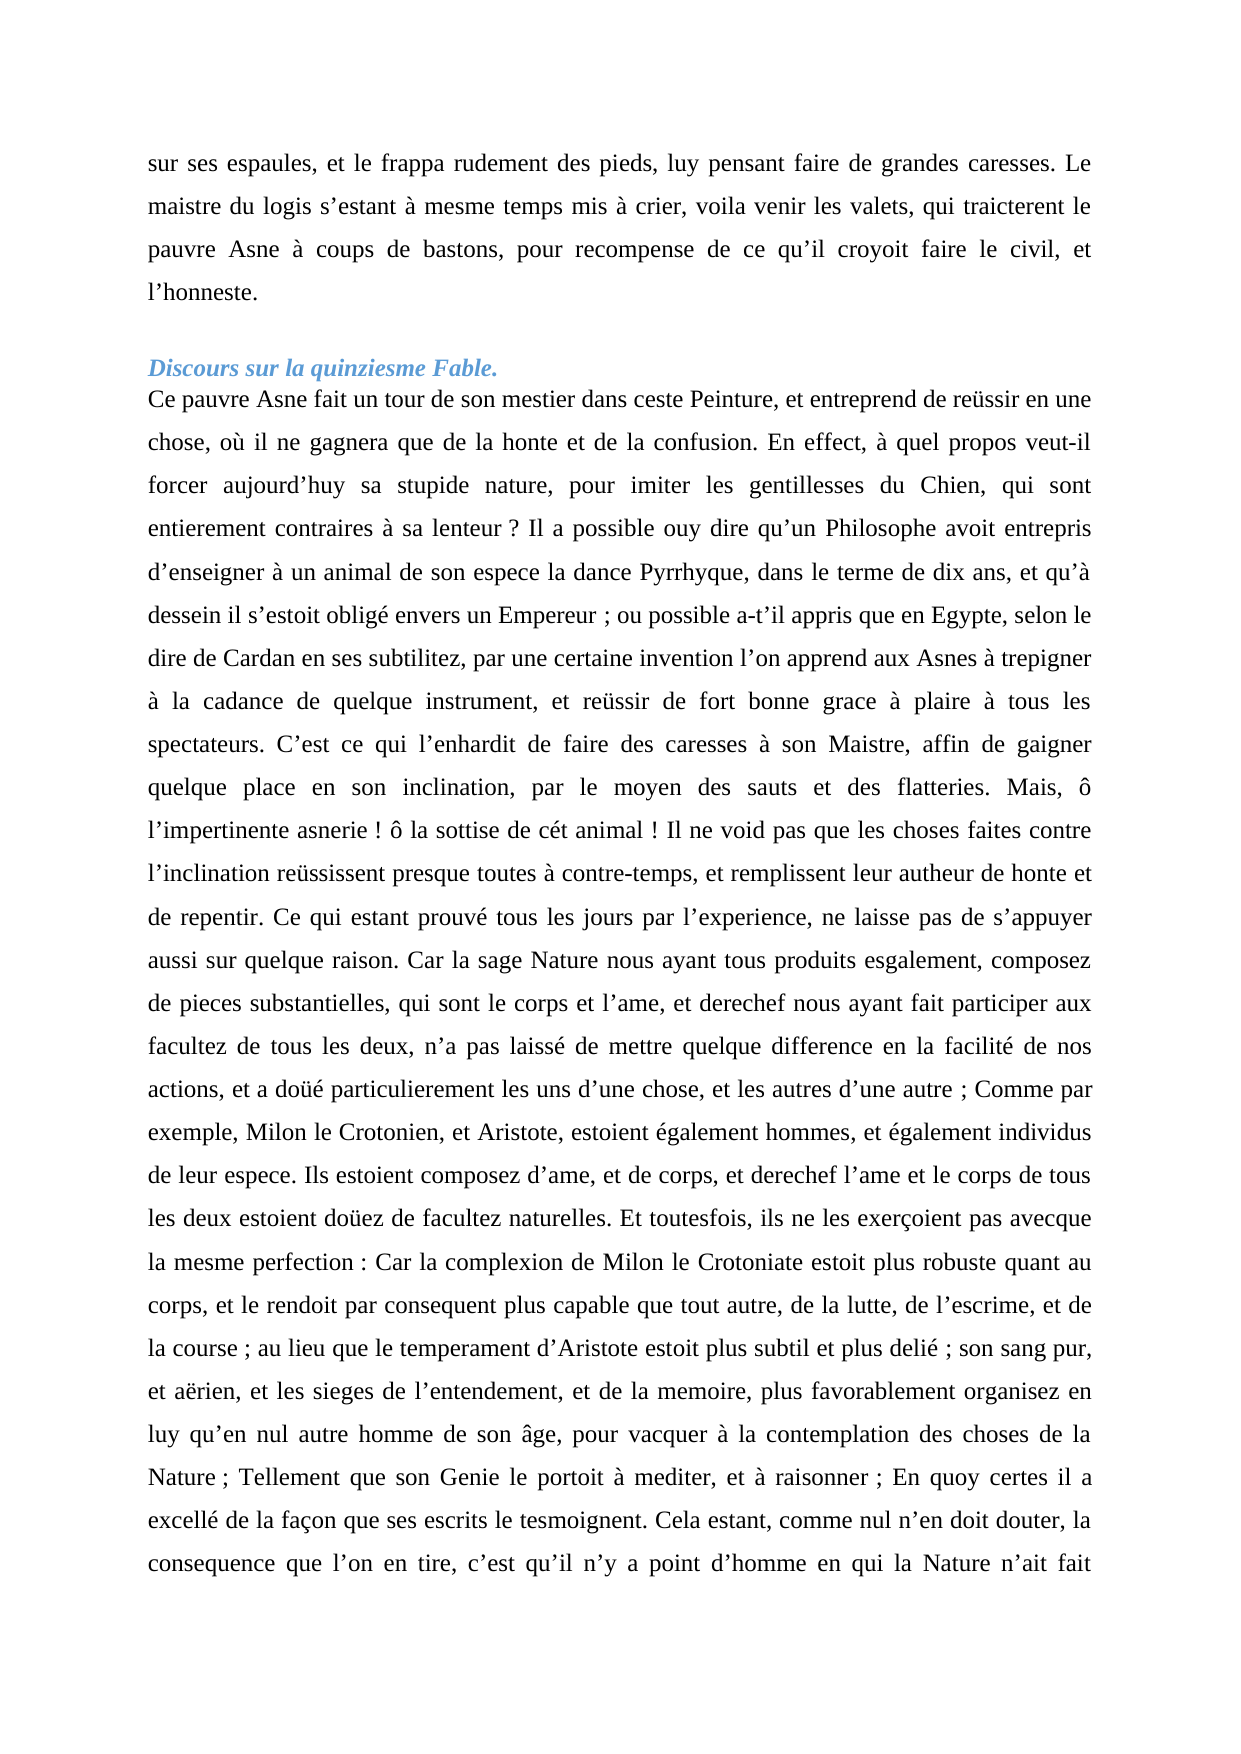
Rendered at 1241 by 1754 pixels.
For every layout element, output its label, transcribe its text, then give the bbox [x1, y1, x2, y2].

text Ce pauvre Asne fait un tour de son mestier dans ceste Peinture, et entreprend de reüssir en une chose, où il ne gagnera que de la honte et de la confusion. En effect, à quel propos veut-il forcer aujourd’huy sa stupide nature, pour imiter les gentillesses du Chien, qui sont entierement contraires à sa lenteur ? Il a possible ouy dire qu’un Philosophe avoit entrepris d’enseigner à un animal de son espece la dance Pyrrhyque, dans le terme de dix ans, et qu’à dessein il s’estoit obligé envers un Empereur ; ou possible a-t’il appris que en Egypte, selon le dire de Cardan en ses subtilitez, par une certaine invention l’on apprend aux Asnes à trepigner à la cadance de quelque instrument, et reüssir de fort bonne grace à plaire à tous les spectateurs. C’est ce qui l’enhardit de faire des caresses à son Maistre, affin de gaigner quelque place en son inclination, par le moyen des sauts et des flatteries. Mais, ô l’impertinente asnerie ! ô la sottise de cét animal ! Il ne void pas que les choses faites contre l’inclination reüssissent presque toutes à contre-temps, et remplissent leur autheur de honte et de repentir. Ce qui estant prouvé tous les jours par l’experience, ne laisse pas de s’appuyer aussi sur quelque raison. Car la sage Nature nous ayant tous produits esgalement, composez de pieces substantielles, qui sont le corps et l’ame, et derechef nous ayant fait participer aux facultez de tous les deux, n’a pas laissé de mettre quelque difference en la facilité de nos actions, et a doüé particulierement les uns d’une chose, et les autres d’une autre ; Comme par exemple, Milon le Crotonien, et Aristote, estoient également hommes, et également individus de leur espece. Ils estoient composez d’ame, et de corps, et derechef l’ame et le corps de tous les deux estoient doüez de facultez naturelles. Et toutesfois, ils ne les exerçoient pas avecque la mesme perfection : Car la complexion de Milon le Crotoniate estoit plus robuste quant au corps, et le rendoit par consequent plus capable que tout autre, de la lutte, de l’escrime, et de la course ; au lieu que le temperament d’Aristote estoit plus subtil et plus delié ; son sang pur, et aërien, et les sieges de l’entendement, et de la memoire, plus favorablement organisez en luy qu’en nul autre homme de son âge, pour vacquer à la contemplation des choses de la Nature ; Tellement que son Genie le portoit à mediter, et à raisonner ; En quoy certes il a excellé de la façon que ses escrits le tesmoignent. Cela estant, comme nul n’en doit douter, la consequence que l’on en tire, c’est qu’il n’y a point d’homme en qui la Nature n’ait fait [148, 384, 1093, 1577]
subtitle Discours sur la quinziesme Fable. [148, 353, 1093, 382]
text sur ses espaules, et le frappa rudement des pieds, luy pensant faire de grandes caresses. Le maistre du logis s’estant à mesme temps mis à crier, voila venir les valets, qui traicterent le pauvre Asne à coups de bastons, pour recompense de ce qu’il croyoit faire le civil, et l’honneste. [148, 148, 1093, 306]
